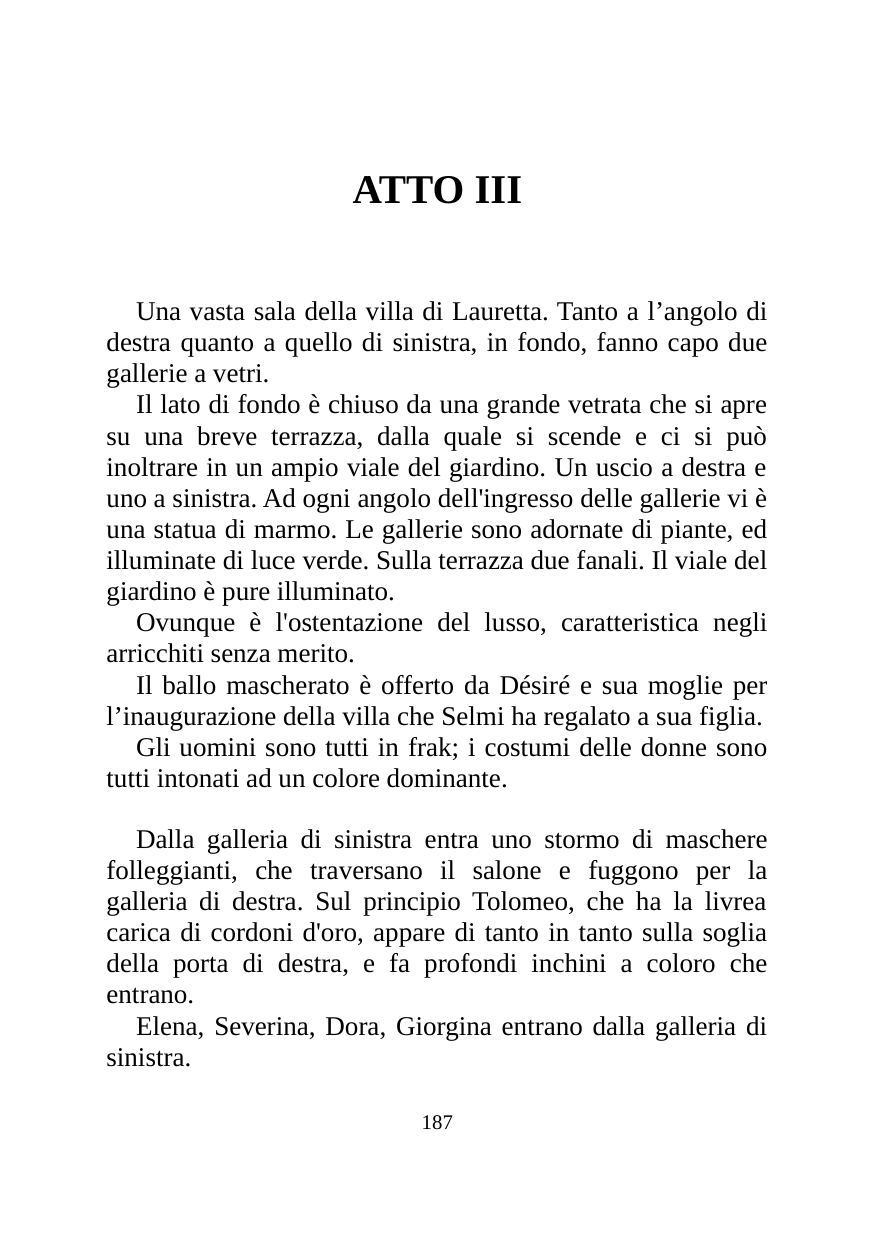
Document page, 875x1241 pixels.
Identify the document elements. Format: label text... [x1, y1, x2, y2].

text Gli uomini sono tutti in frak; i costumi delle donne sono tutti intonati ad un colore dominante. [106, 731, 768, 793]
text Ovunque è l'ostentazione del lusso, caratteristica negli arricchiti senza merito. [106, 606, 768, 669]
text Elena, Severina, Dora, Giorgina entrano dalla galleria di sinistra. [106, 1010, 768, 1072]
text Una vasta sala della villa di Lauretta. Tanto a l’angolo di destra quanto a quello di sinistra, in fondo, fanno capo due gallerie a vetri. [106, 295, 768, 388]
subtitle ATTO III [106, 165, 768, 212]
text Il lato di fondo è chiuso da una grande vetrata che si apre su una breve terrazza, dalla quale si scende e ci si può inoltrare in un ampio viale del giardino. Un uscio a destra e uno a sinistra. Ad ogni angolo dell'ingresso delle gallerie vi è una statua di marmo. Le gallerie sono adornate di piante, ed illuminate di luce verde. Sulla terrazza due fanali. Il viale del giardino è pure illuminato. [106, 388, 768, 606]
text Dalla galleria di sinistra entra uno stormo di maschere folleggianti, che traversano il salone e fuggono per la galleria di destra. Sul principio Tolomeo, che ha la livrea carica di cordoni d'oro, appare di tanto in tanto sulla soglia della porta di destra, e fa profondi inchini a coloro che entrano. [106, 823, 768, 1010]
text Il ballo mascherato è offerto da Désiré e sua moglie per l’inaugurazione della villa che Selmi ha regalato a sua figlia. [106, 669, 768, 731]
